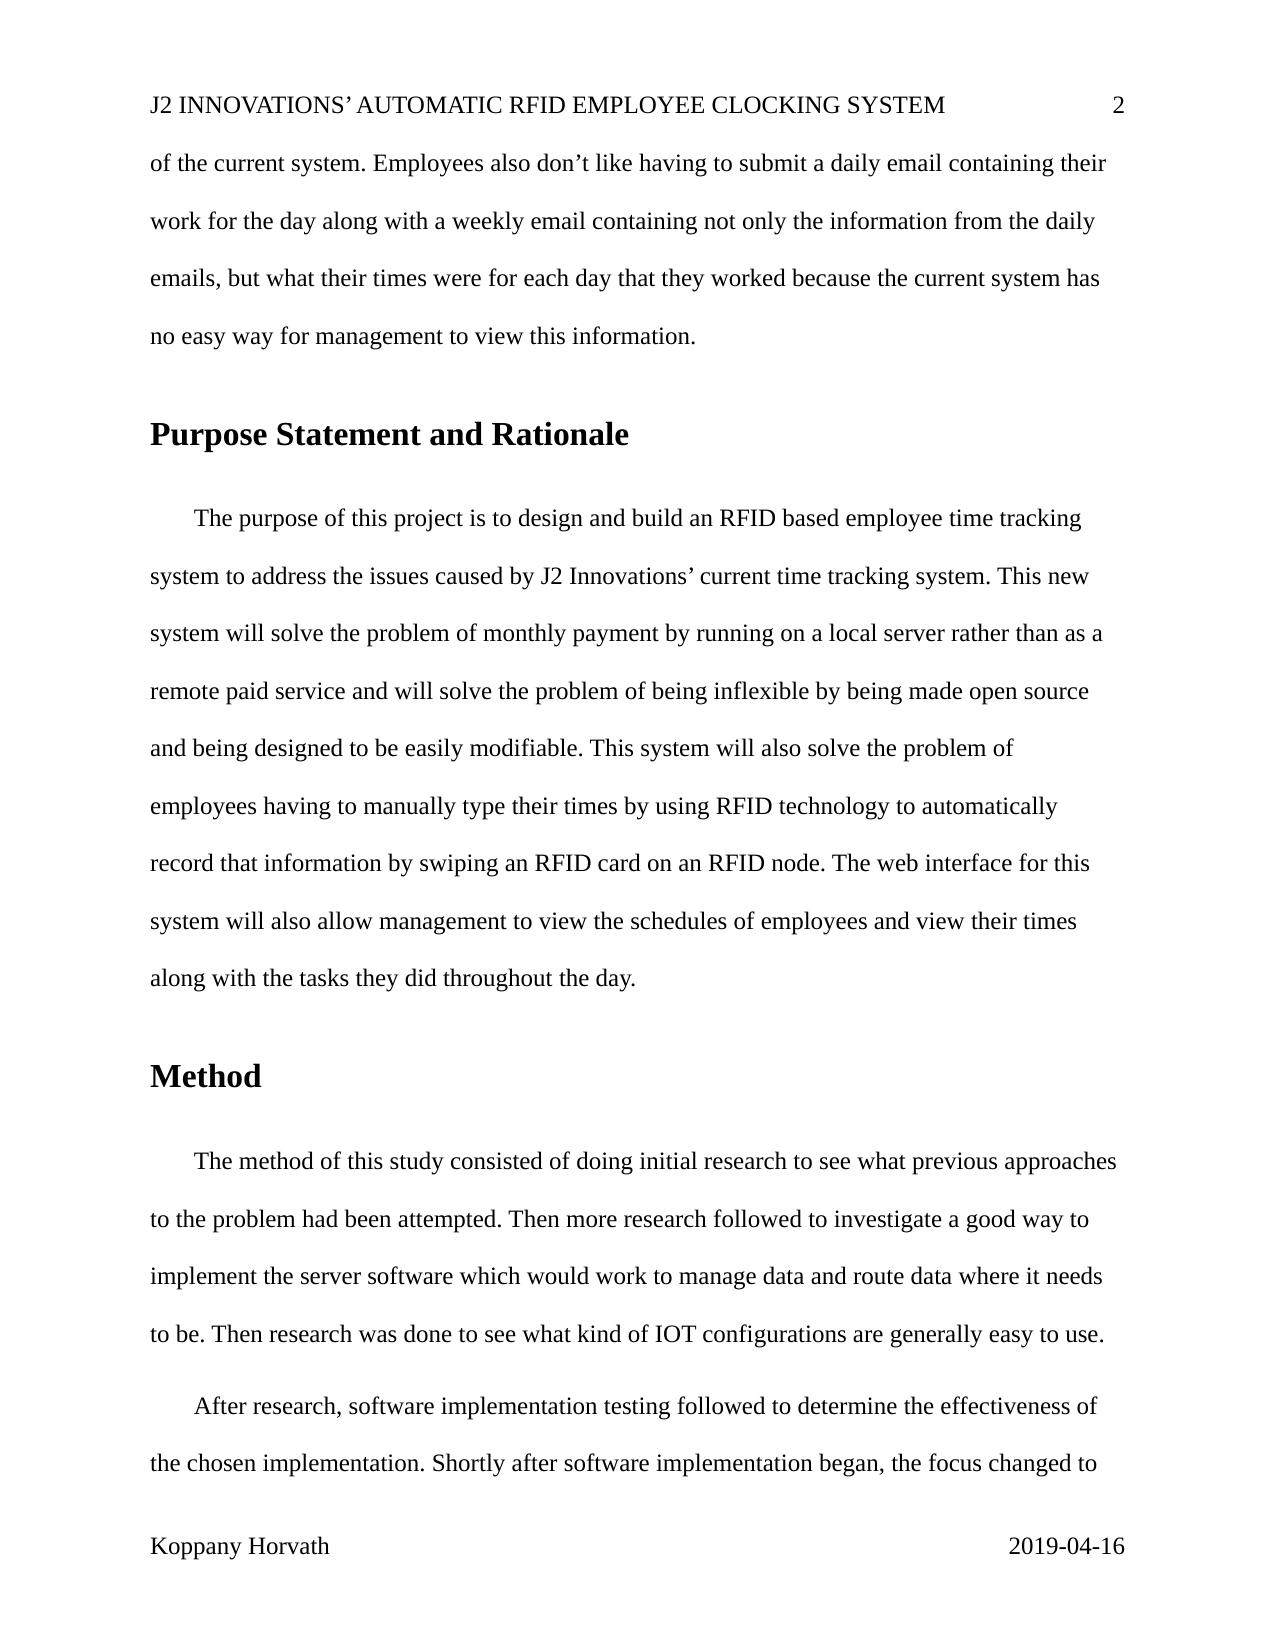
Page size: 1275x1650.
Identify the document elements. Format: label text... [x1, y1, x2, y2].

subtitle Purpose Statement and Rationale [150, 414, 1125, 452]
text The purpose of this project is to design and build an RFID based employee time tracking system to address the issues caused by J2 Innovations’ current time tracking system. This new system will solve the problem of monthly payment by running on a local server rather than as a remote paid service and will solve the problem of being inflexible by being made open source and being designed to be easily modifiable. This system will also solve the problem of employees having to manually type their times by using RFID technology to automatically record that information by swiping an RFID card on an RFID node. The web interface for this system will also allow management to view the schedules of employees and view their times along with the tasks they did throughout the day. [150, 503, 1125, 992]
subtitle Method [150, 1056, 1125, 1095]
text of the current system. Employees also don’t like having to submit a daily email containing their work for the day along with a weekly email containing not only the information from the daily emails, but what their times were for each day that they worked because the current system has no easy way for management to view this information. [150, 148, 1125, 349]
text After research, software implementation testing followed to determine the effectiveness of the chosen implementation. Shortly after software implementation began, the focus changed to [150, 1391, 1125, 1477]
text The method of this study consisted of doing initial research to see what previous approaches to the problem had been attempted. Then more research followed to investigate a good way to implement the server software which would work to manage data and route data where it needs to be. Then research was done to see what kind of IOT configurations are generally easy to use. [150, 1146, 1125, 1347]
